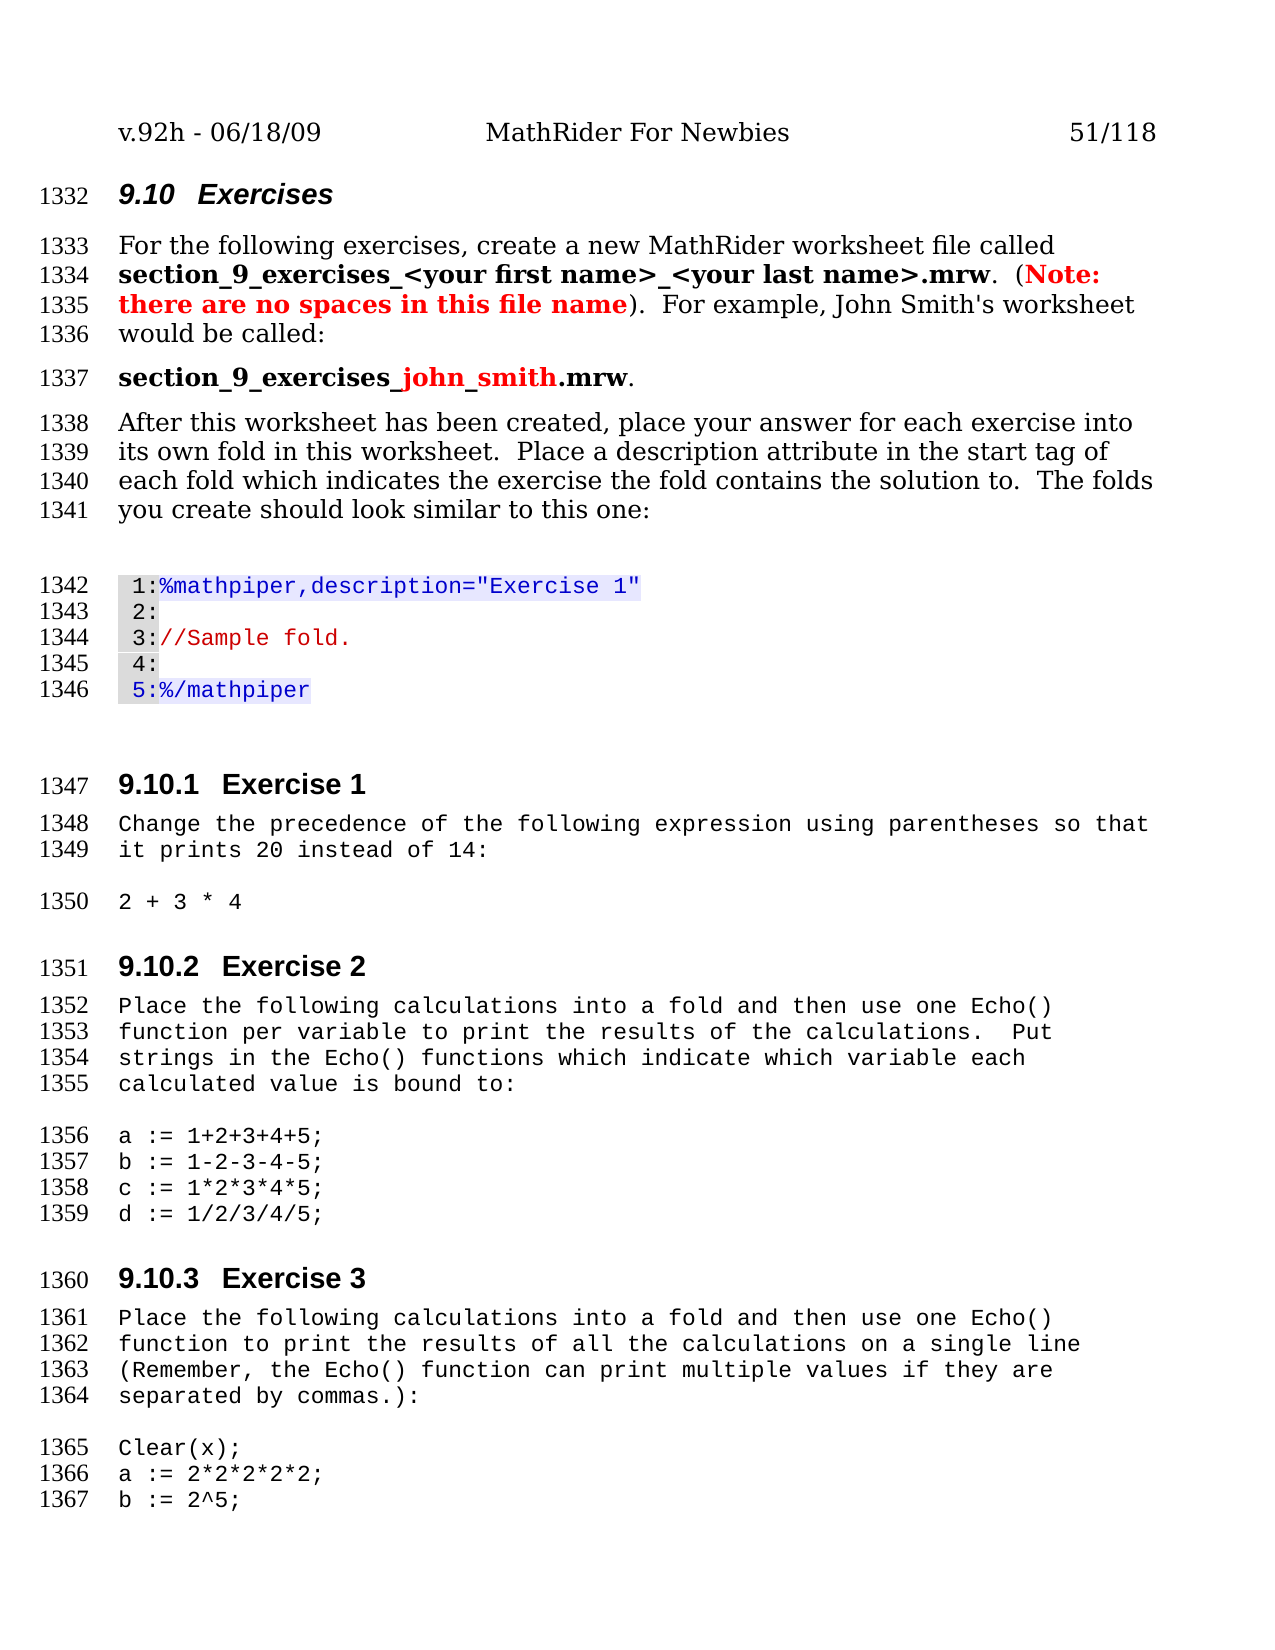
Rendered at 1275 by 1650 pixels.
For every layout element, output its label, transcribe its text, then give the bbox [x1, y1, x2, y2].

text a := 1+2+3+4+5; [118, 1124, 1157, 1150]
text b := 2^5; [118, 1488, 1157, 1514]
text b := 1-2-3-4-5; [118, 1150, 1157, 1176]
subtitle Exercise 3 [118, 1261, 1157, 1294]
text Place the following calculations into a fold and then use one Echo() function to print the results of all the calculations on a single line (Remember, the Echo() function can print multiple values if they are separated by commas.): [118, 1307, 1157, 1410]
text 5:%/mathpiper [118, 678, 1157, 704]
text For the following exercises, create a new MathRider worksheet file called section_9_exercises_<your first name>_<your last name>.mrw. (Note: there are no spaces in this file name). For example, John Smith's worksheet would be called: [118, 231, 1157, 348]
text 2: [118, 601, 1157, 626]
subtitle Exercises [118, 177, 1157, 210]
text 1:%mathpiper,description="Exercise 1" [118, 574, 1157, 601]
text d := 1/2/3/4/5; [118, 1202, 1157, 1228]
text 4: [118, 652, 1157, 678]
text 3://Sample fold. [118, 626, 1157, 652]
subtitle Exercise 1 [118, 767, 1157, 800]
text section_9_exercises_john_smith.mrw. [118, 363, 1157, 393]
text Change the precedence of the following expression using parentheses so that it prints 20 instead of 14: [118, 812, 1157, 864]
text After this worksheet has been created, place your answer for each exercise into its own fold in this worksheet. Place a description attribute in the start tag of each fold which indicates the exercise the fold contains the solution to. The folds you create should look similar to this one: [118, 408, 1157, 524]
text a := 2*2*2*2*2; [118, 1462, 1157, 1488]
text Clear(x); [118, 1436, 1157, 1462]
subtitle Exercise 2 [118, 949, 1157, 983]
text Place the following calculations into a fold and then use one Echo() function per variable to print the results of the calculations. Put strings in the Echo() functions which indicate which variable each calculated value is bound to: [118, 994, 1157, 1098]
text c := 1*2*3*4*5; [118, 1176, 1157, 1202]
text 2 + 3 * 4 [118, 890, 1157, 916]
